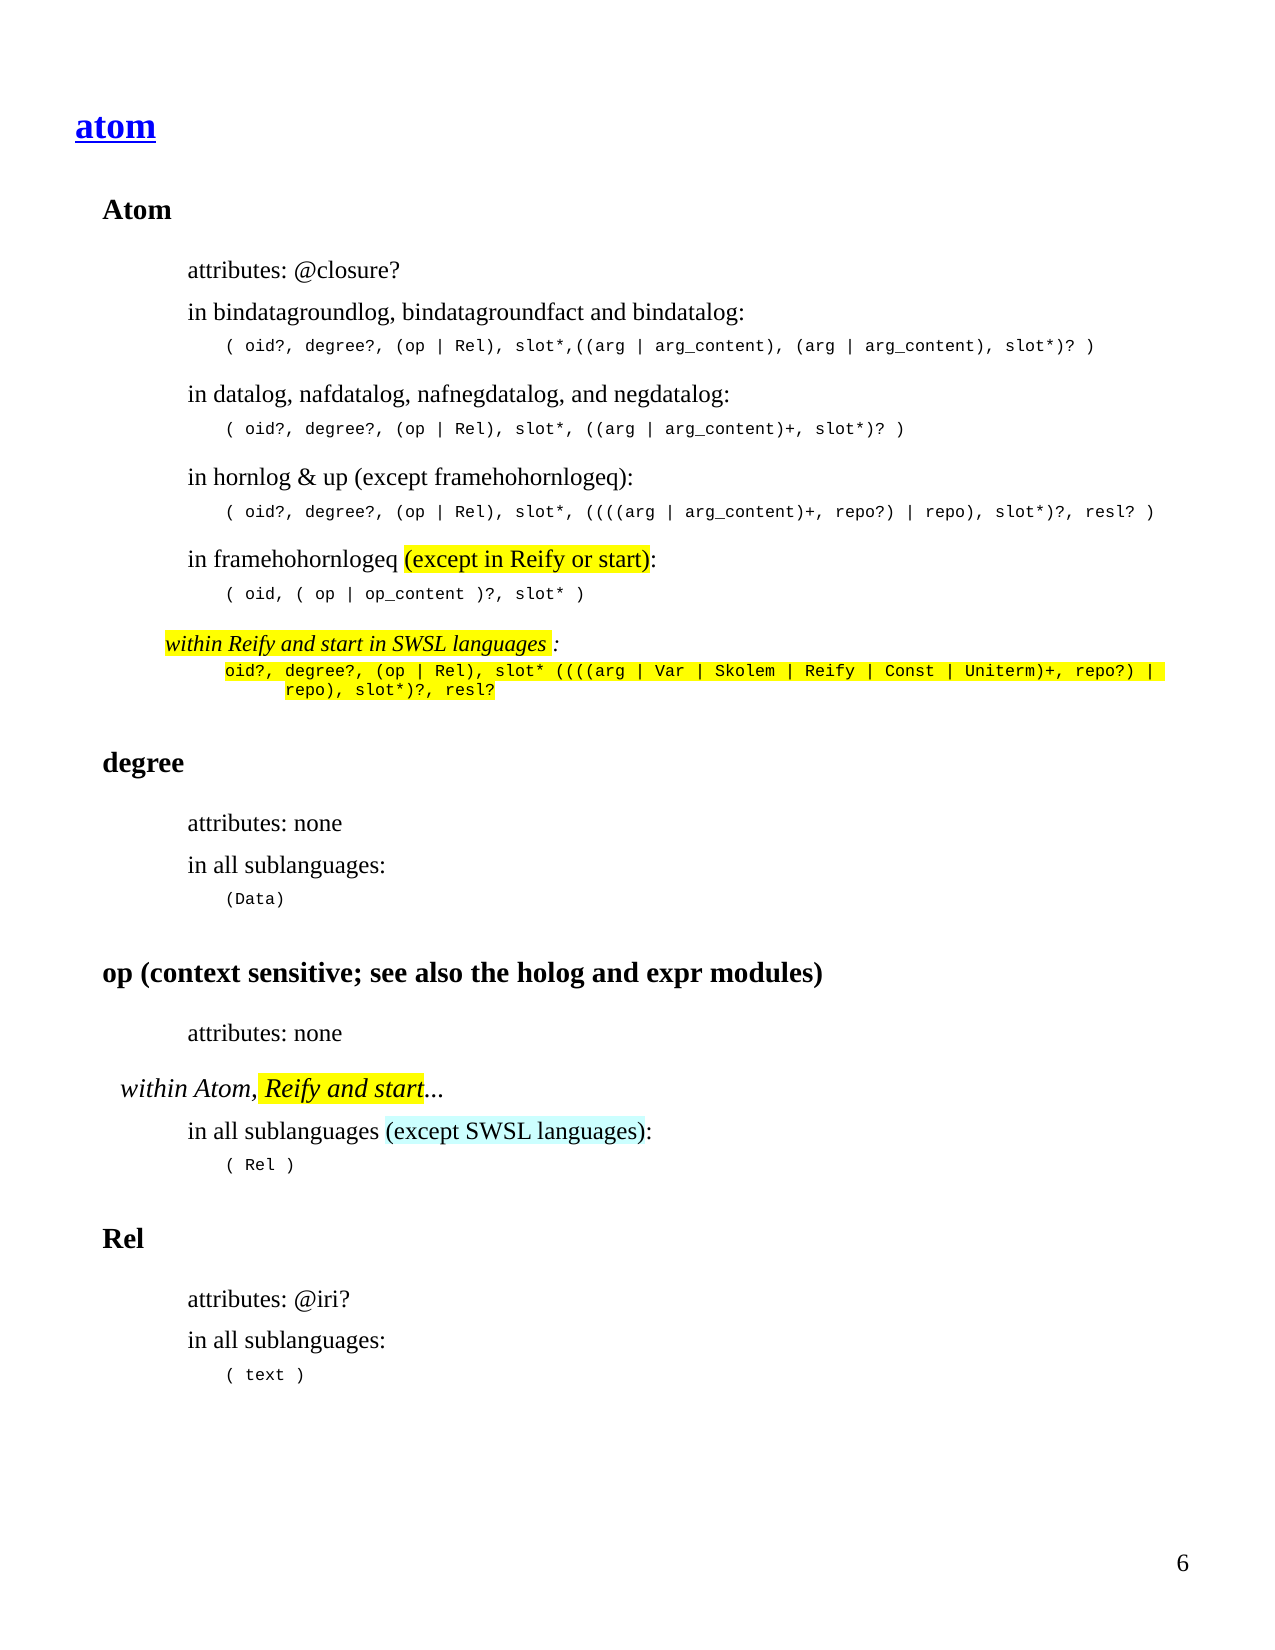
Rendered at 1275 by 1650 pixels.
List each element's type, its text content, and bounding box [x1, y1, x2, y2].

text ( text ) [225, 1367, 1200, 1386]
text ( oid?, degree?, (op | Rel), slot*,((arg | arg_content), (arg | arg_content), slot*)? ) [225, 338, 1200, 357]
text oid?, degree?, (op | Rel), slot* ((((arg | Var | Skolem | Reify | Const | Uniterm)+, repo?) | repo), slot*)?, resl? [225, 662, 1200, 700]
text in all sublanguages (except SWSL languages): [187, 1116, 1200, 1144]
subtitle degree [102, 745, 1200, 778]
text in all sublanguages: [187, 1326, 1200, 1354]
text ( Rel ) [225, 1157, 1200, 1176]
subtitle atom [75, 104, 1200, 147]
text in all sublanguages: [187, 850, 1200, 878]
text ( oid, ( op | op_content )?, slot* ) [225, 586, 1200, 604]
text (Data) [225, 891, 1200, 910]
text attributes: none [187, 1018, 1200, 1047]
text attributes: none [187, 808, 1200, 837]
text in datalog, nafdatalog, nafnegdatalog, and negdatalog: [187, 379, 1200, 408]
text attributes: @closure? [187, 255, 1200, 284]
subtitle within Atom, Reify and start... [120, 1073, 1200, 1104]
subtitle Rel [102, 1221, 1200, 1254]
subtitle Atom [102, 192, 1200, 225]
text ( oid?, degree?, (op | Rel), slot*, ((((arg | arg_content)+, repo?) | repo), slot*)?, resl? ) [225, 503, 1200, 522]
text attributes: @iri? [187, 1284, 1200, 1313]
text ( oid?, degree?, (op | Rel), slot*, ((arg | arg_content)+, slot*)? ) [225, 421, 1200, 439]
text in bindatagroundlog, bindatagroundfact and bindatalog: [187, 297, 1200, 325]
subtitle within Reify and start in SWSL languages : [165, 629, 1200, 656]
text in framehohornlogeq (except in Reify or start): [187, 544, 1200, 573]
subtitle op (context sensitive; see also the holog and expr modules) [102, 955, 1200, 988]
text in hornlog & up (except framehohornlogeq): [187, 462, 1200, 491]
